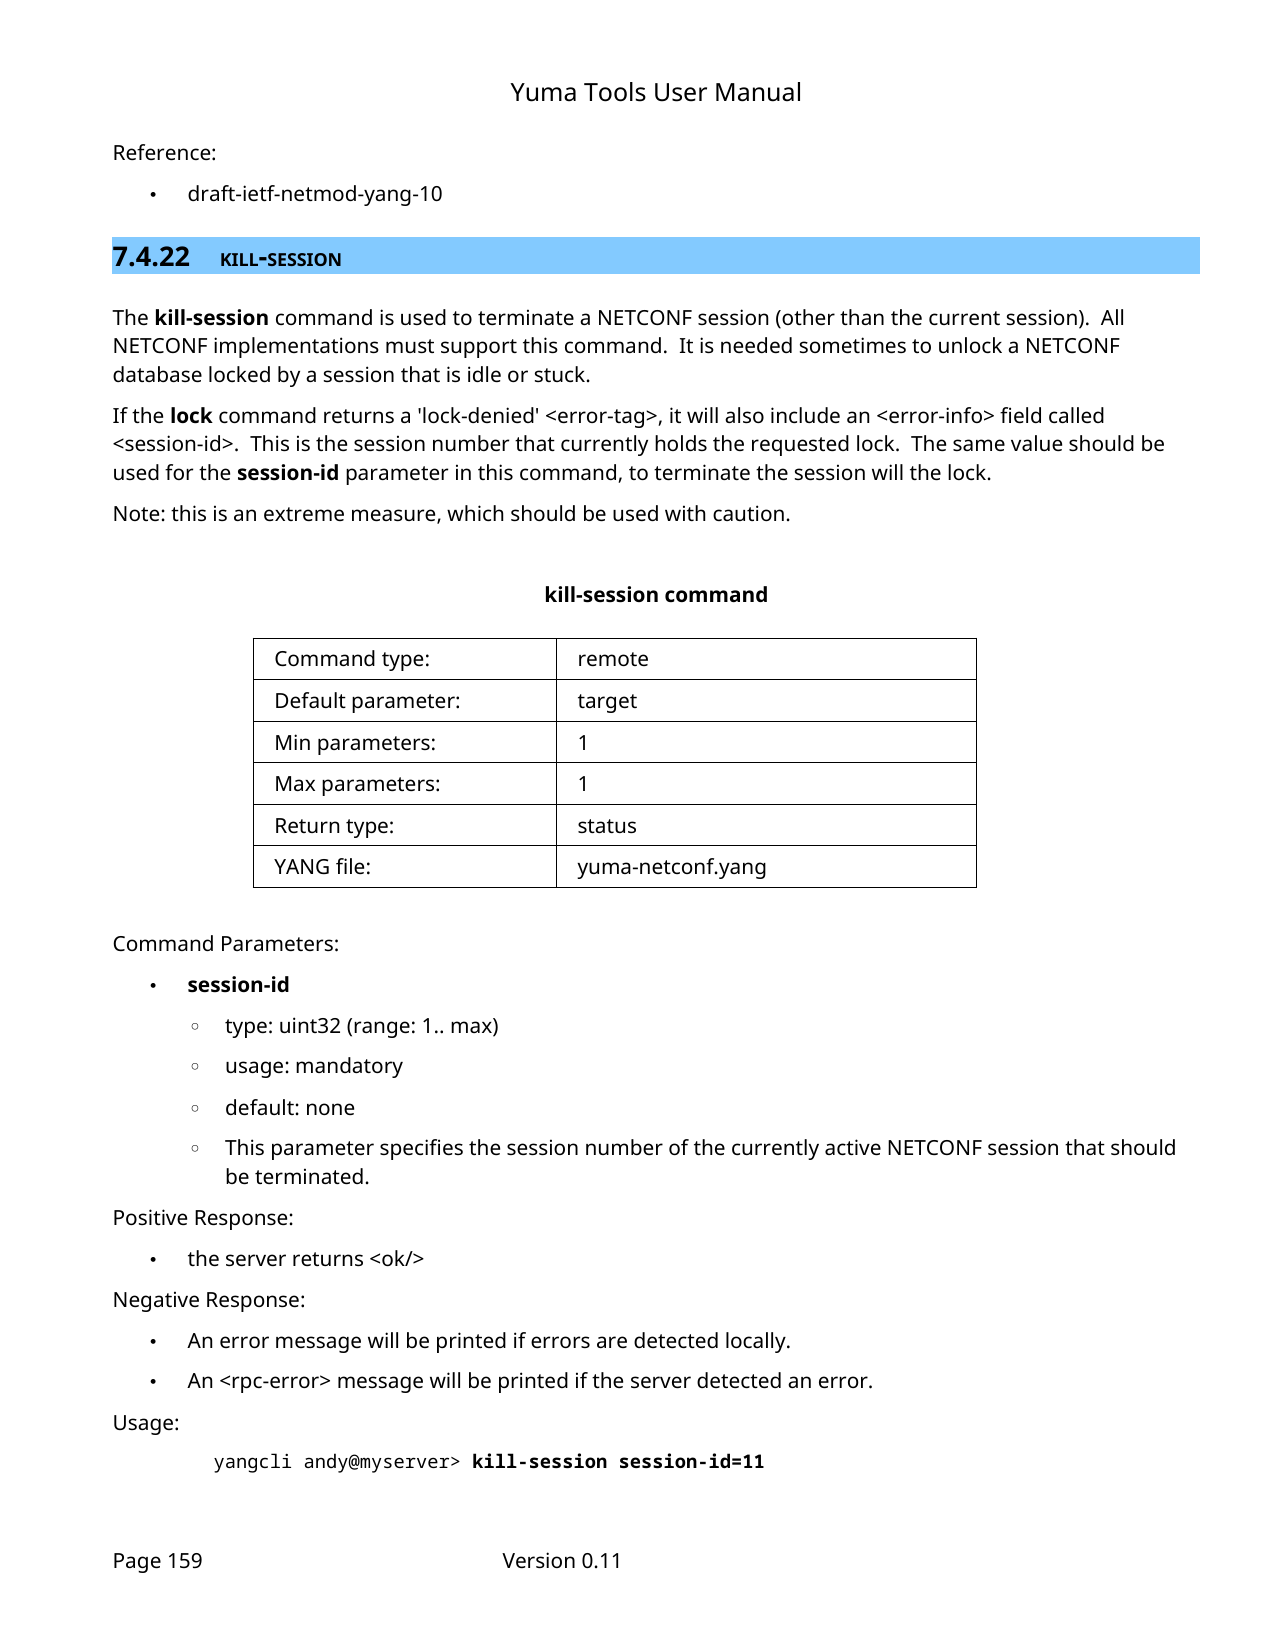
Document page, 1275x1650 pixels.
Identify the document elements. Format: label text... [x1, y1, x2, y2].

table_cell Max parameters: [254, 763, 556, 804]
table_cell YANG file: [254, 846, 556, 887]
table_cell yuma-netconf.yang [557, 846, 976, 887]
table_cell 1 [557, 722, 976, 762]
subtitle kill-session command [127, 581, 1185, 609]
list An <rpc-error> message will be printed if the server detected an error. [150, 1367, 1200, 1395]
list An error message will be printed if errors are detected locally. [150, 1326, 1200, 1354]
list default: none [187, 1093, 1200, 1121]
list type: uint32 (range: 1.. max) [187, 1011, 1200, 1039]
text Positive Response: [112, 1203, 1200, 1231]
list draft-ietf-netmod-yang-10 [150, 179, 1200, 208]
table_header remote [557, 639, 976, 679]
text Reference: [112, 138, 1200, 167]
text Command Parameters: [112, 929, 1200, 957]
text Usage: [112, 1408, 1200, 1436]
text Note: this is an extreme measure, which should be used with caution. [112, 499, 1200, 527]
text If the lock command returns a 'lock-denied' <error-tag>, it will also include an <error-info> field called <session-id>. This is the session number that currently holds the requested lock. The same value should be used for the session-id parameter in this command, to terminate the session will the lock. [112, 401, 1200, 486]
text yangcli andy@myserver> kill-session session-id=11 [139, 1448, 1200, 1474]
list the server returns <ok/> [150, 1244, 1200, 1272]
list This parameter specifies the session number of the currently active NETCONF session that should be terminated. [187, 1133, 1200, 1190]
table_header Command type: [254, 639, 556, 679]
table_cell 1 [557, 763, 976, 804]
table_cell Return type: [254, 805, 556, 845]
table_cell target [557, 680, 976, 721]
list session-id [150, 970, 1200, 998]
table_cell Default parameter: [254, 680, 556, 721]
text Negative Response: [112, 1285, 1200, 1313]
table_cell status [557, 805, 976, 845]
table_cell Min parameters: [254, 722, 556, 762]
text The kill-session command is used to terminate a NETCONF session (other than the current session). All NETCONF implementations must support this command. It is needed sometimes to unlock a NETCONF database locked by a session that is idle or stuck. [112, 303, 1200, 388]
subtitle kill-session [112, 237, 1200, 274]
list usage: mandatory [187, 1052, 1200, 1080]
